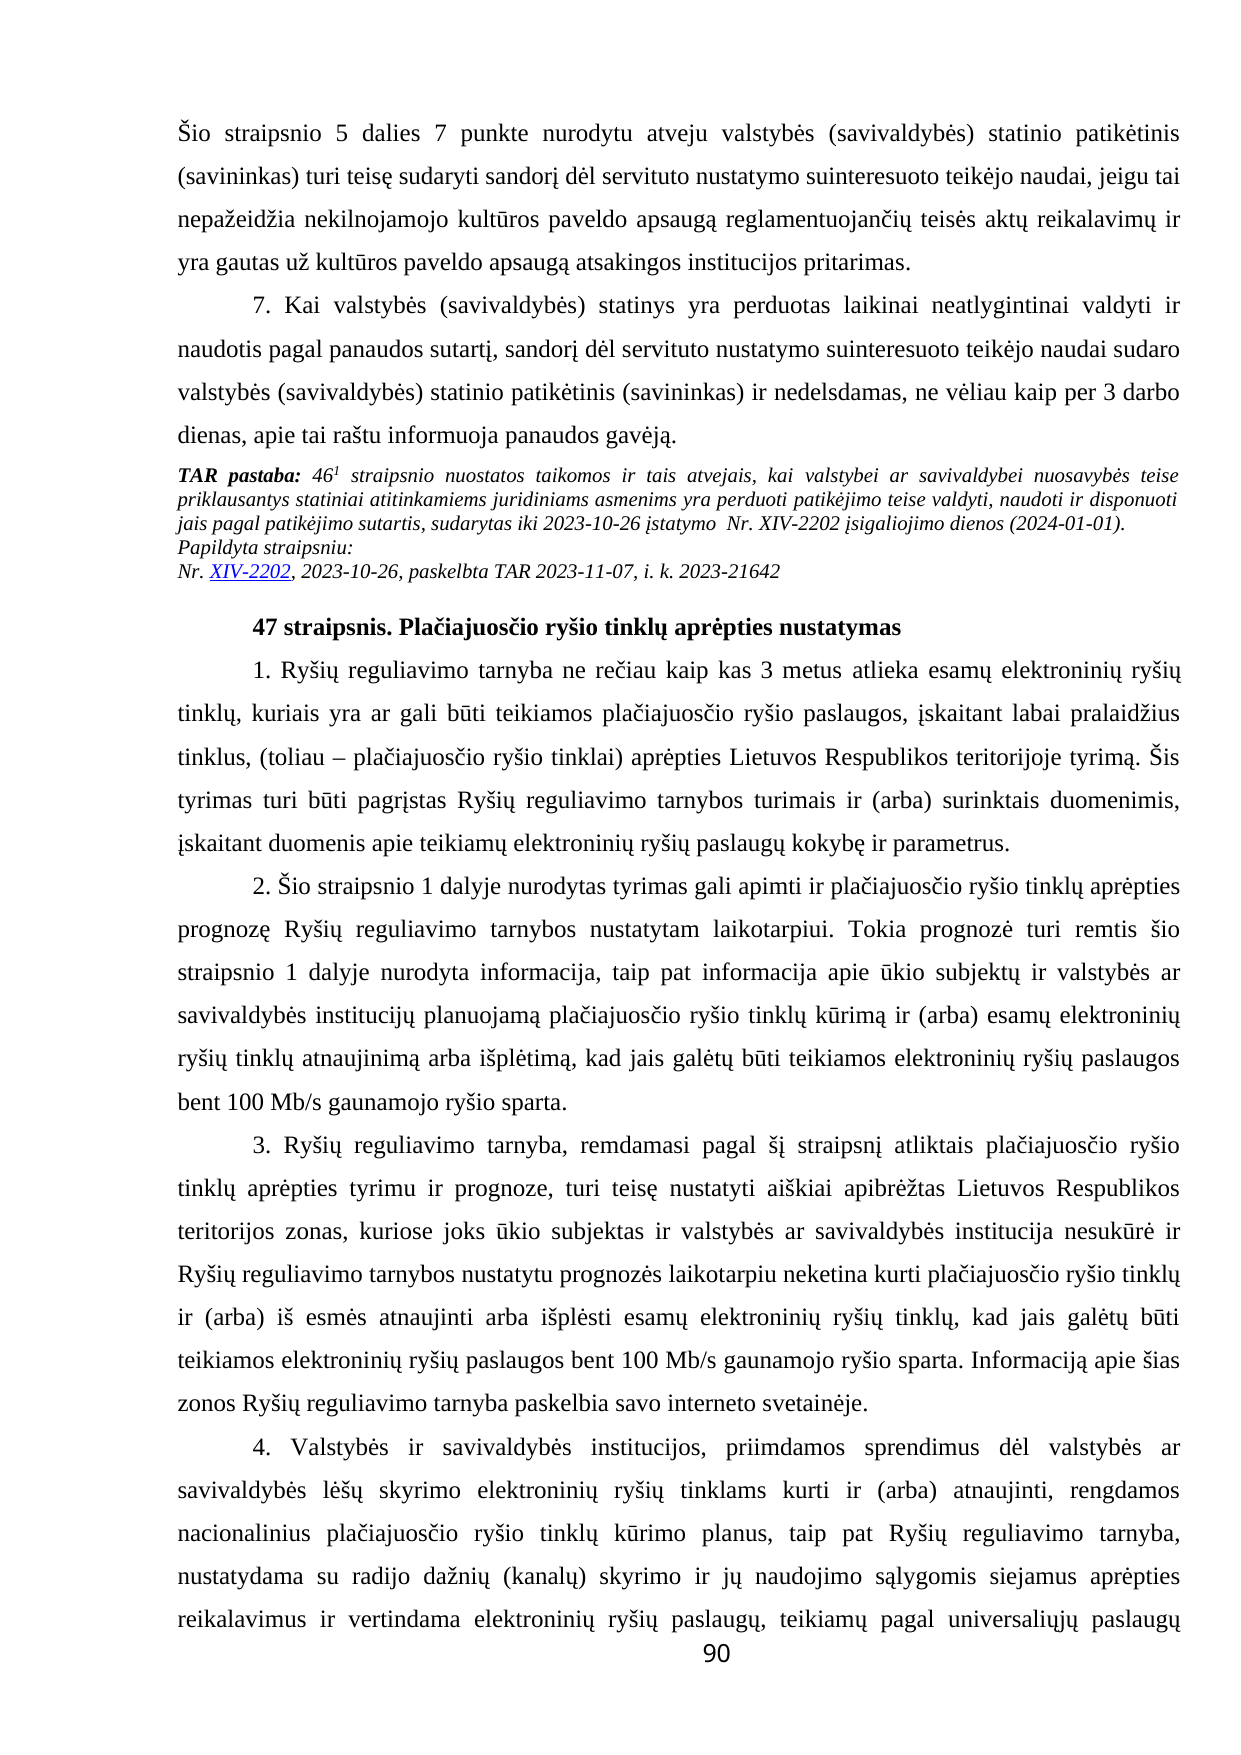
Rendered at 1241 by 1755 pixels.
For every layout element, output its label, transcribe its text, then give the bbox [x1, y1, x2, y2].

text 47 straipsnis. Plačiajuosčio ryšio tinklų aprėpties nustatymas [177, 612, 1181, 641]
text 3. Ryšių reguliavimo tarnyba, remdamasi pagal šį straipsnį atliktais plačiajuosčio ryšio tinklų aprėpties tyrimu ir prognoze, turi teisę nustatyti aiškiai apibrėžtas Lietuvos Respublikos teritorijos zonas, kuriose joks ūkio subjektas ir valstybės ar savivaldybės institucija nesukūrė ir Ryšių reguliavimo tarnybos nustatytu prognozės laikotarpiu neketina kurti plačiajuosčio ryšio tinklų ir (arba) iš esmės atnaujinti arba išplėsti esamų elektroninių ryšių tinklų, kad jais galėtų būti teikiamos elektroninių ryšių paslaugos bent 100 Mb/s gaunamojo ryšio sparta. Informaciją apie šias zonos Ryšių reguliavimo tarnyba paskelbia savo interneto svetainėje. [177, 1130, 1181, 1417]
text 7. Kai valstybės (savivaldybės) statinys yra perduotas laikinai neatlygintinai valdyti ir naudotis pagal panaudos sutartį, sandorį dėl servituto nustatymo suinteresuoto teikėjo naudai sudaro valstybės (savivaldybės) statinio patikėtinis (savininkas) ir nedelsdamas, ne vėliau kaip per 3 darbo dienas, apie tai raštu informuoja panaudos gavėją. [177, 291, 1181, 449]
text 1. Ryšių reguliavimo tarnyba ne rečiau kaip kas 3 metus atlieka esamų elektroninių ryšių tinklų, kuriais yra ar gali būti teikiamos plačiajuosčio ryšio paslaugos, įskaitant labai pralaidžius tinklus, (toliau – plačiajuosčio ryšio tinklai) aprėpties Lietuvos Respublikos teritorijoje tyrimą. Šis tyrimas turi būti pagrįstas Ryšių reguliavimo tarnybos turimais ir (arba) surinktais duomenimis, įskaitant duomenis apie teikiamų elektroninių ryšių paslaugų kokybę ir parametrus. [177, 655, 1181, 857]
text Šio straipsnio 5 dalies 7 punkte nurodytu atveju valstybės (savivaldybės) statinio patikėtinis (savininkas) turi teisę sudaryti sandorį dėl servituto nustatymo suinteresuoto teikėjo naudai, jeigu tai nepažeidžia nekilnojamojo kultūros paveldo apsaugą reglamentuojančių teisės aktų reikalavimų ir yra gautas už kultūros paveldo apsaugą atsakingos institucijos pritarimas. [177, 118, 1181, 276]
text 2. Šio straipsnio 1 dalyje nurodytas tyrimas gali apimti ir plačiajuosčio ryšio tinklų aprėpties prognozę Ryšių reguliavimo tarnybos nustatytam laikotarpiui. Tokia prognozė turi remtis šio straipsnio 1 dalyje nurodyta informacija, taip pat informacija apie ūkio subjektų ir valstybės ar savivaldybės institucijų planuojamą plačiajuosčio ryšio tinklų kūrimą ir (arba) esamų elektroninių ryšių tinklų atnaujinimą arba išplėtimą, kad jais galėtų būti teikiamos elektroninių ryšių paslaugos bent 100 Mb/s gaunamojo ryšio sparta. [177, 871, 1181, 1115]
text 4. Valstybės ir savivaldybės institucijos, priimdamos sprendimus dėl valstybės ar savivaldybės lėšų skyrimo elektroninių ryšių tinklams kurti ir (arba) atnaujinti, rengdamos nacionalinius plačiajuosčio ryšio tinklų kūrimo planus, taip pat Ryšių reguliavimo tarnyba, nustatydama su radijo dažnių (kanalų) skyrimo ir jų naudojimo sąlygomis siejamus aprėpties reikalavimus ir vertindama elektroninių ryšių paslaugų, teikiamų pagal universaliųjų paslaugų [177, 1432, 1181, 1633]
text TAR pastaba: 461 straipsnio nuostatos taikomos ir tais atvejais, kai valstybei ar savivaldybei nuosavybės teise priklausantys statiniai atitinkamiems juridiniams asmenims yra perduoti patikėjimo teise valdyti, naudoti ir disponuoti jais pagal patikėjimo sutartis, sudarytas iki 2023-10-26 įstatymo Nr. XIV-2202 įsigaliojimo dienos (2024-01-01). [177, 463, 1181, 535]
text Nr. XIV-2202, 2023-10-26, paskelbta TAR 2023-11-07, i. k. 2023-21642 [177, 559, 1181, 583]
text Papildyta straipsniu: [177, 535, 1181, 559]
